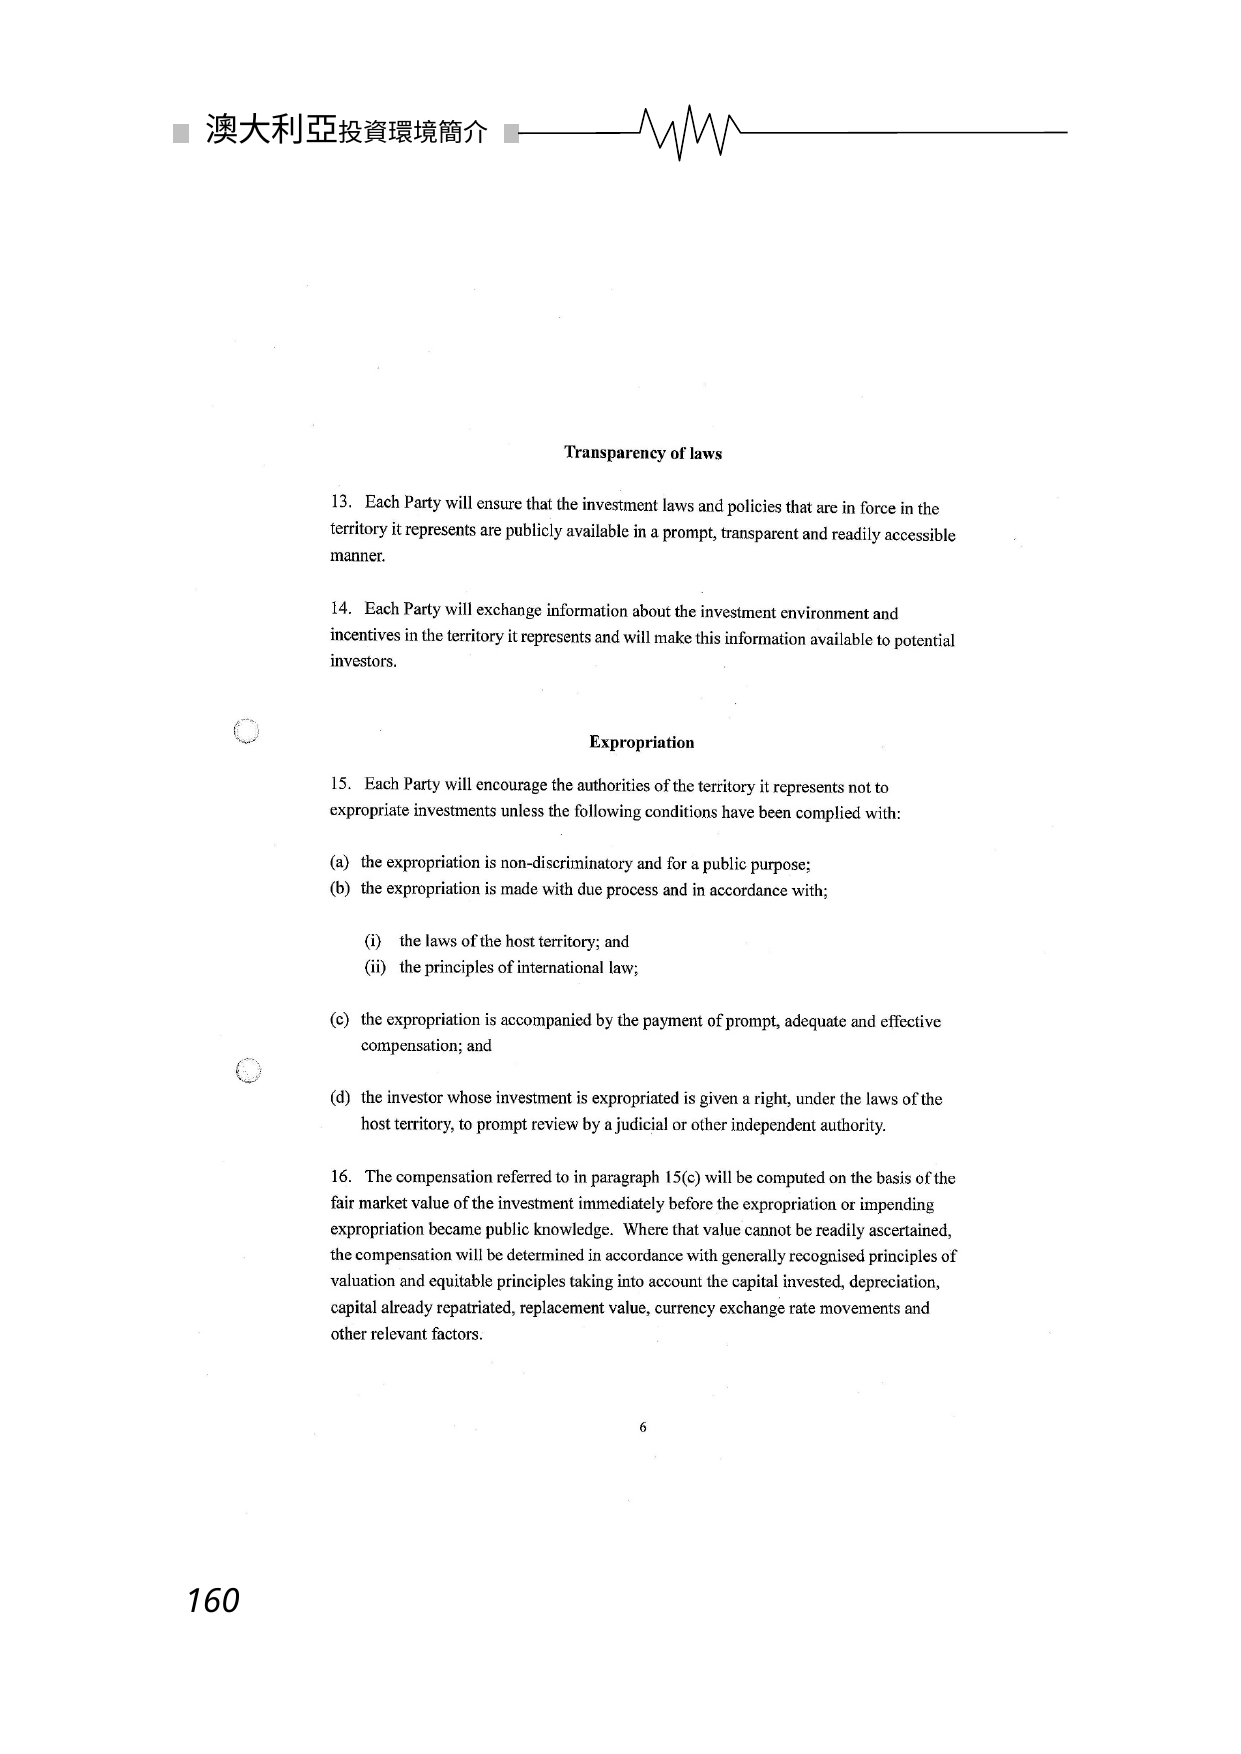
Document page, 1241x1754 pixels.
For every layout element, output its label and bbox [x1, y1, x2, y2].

picture [182, 276, 1069, 1530]
